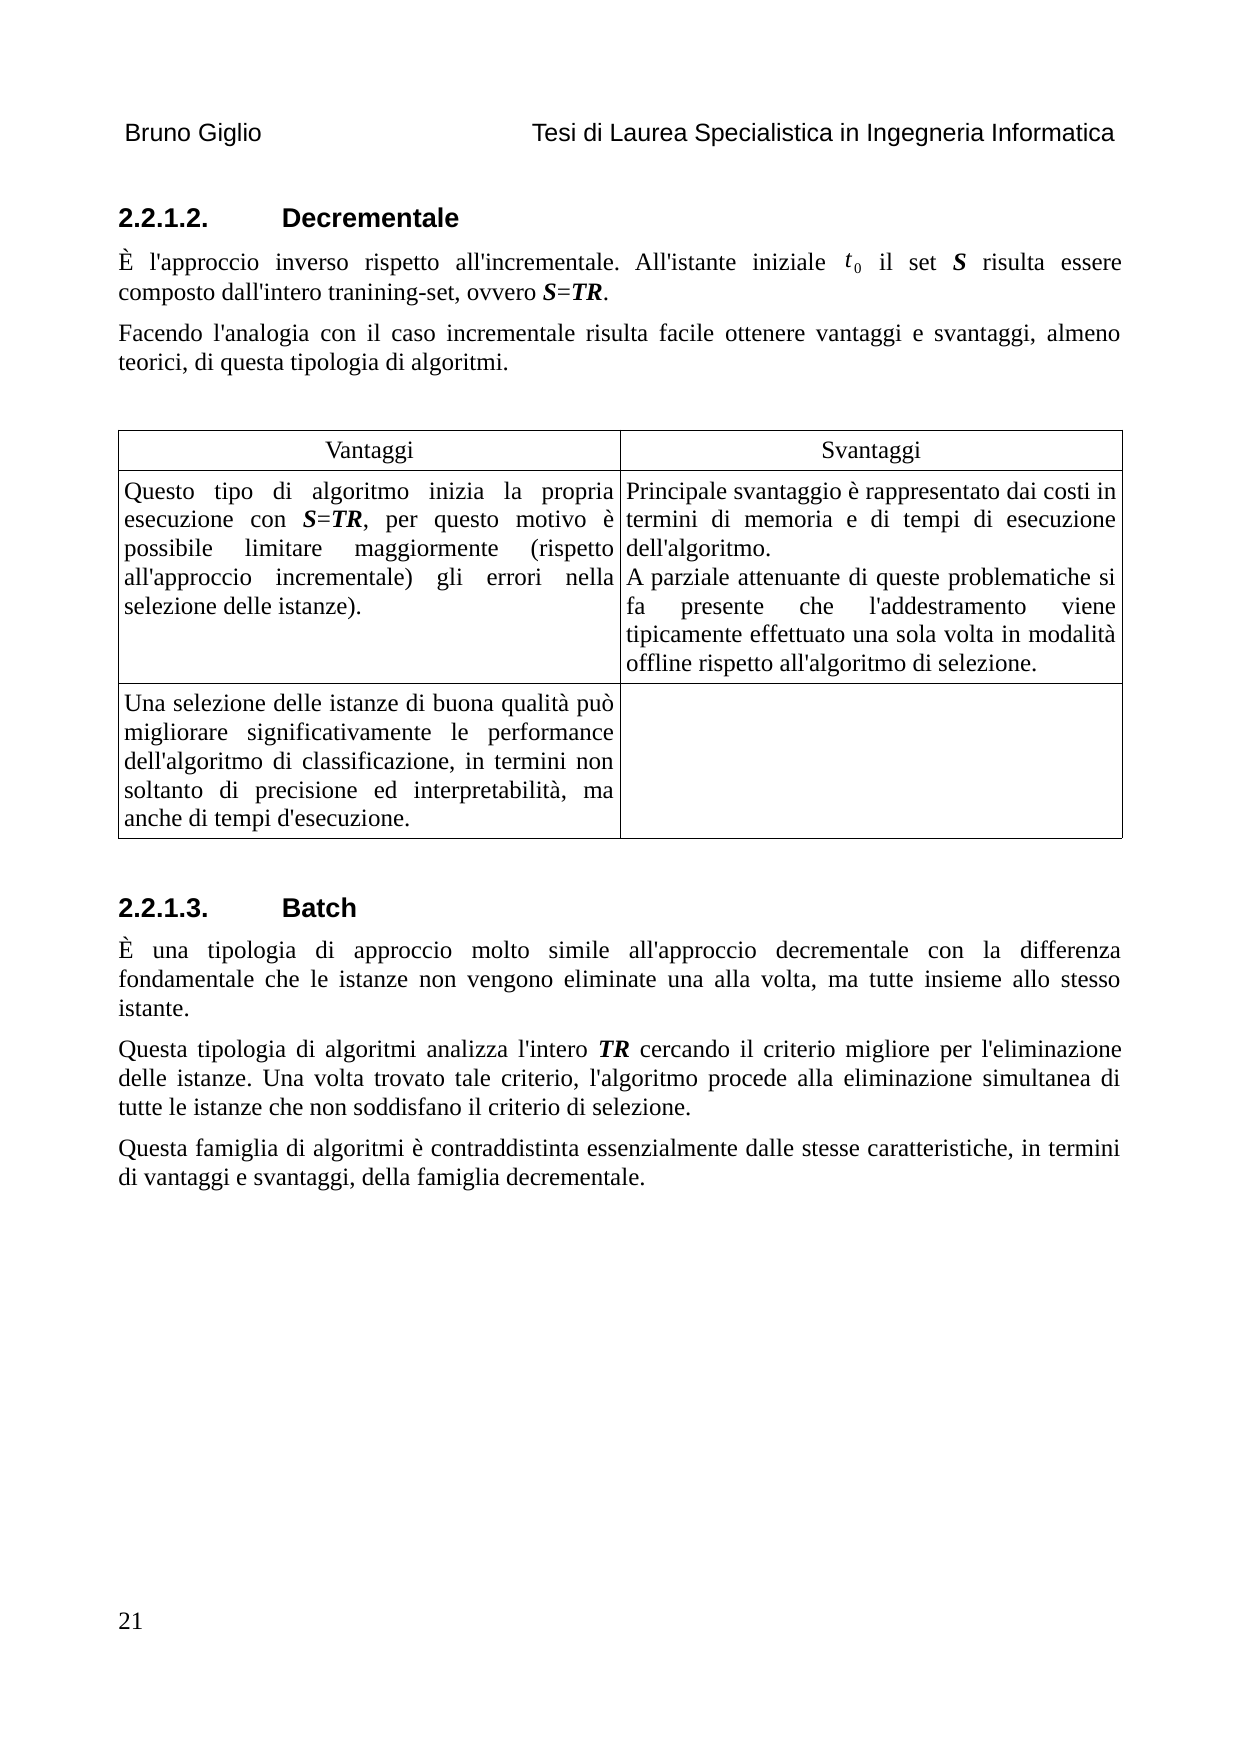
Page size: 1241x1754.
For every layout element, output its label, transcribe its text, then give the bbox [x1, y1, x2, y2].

text Questa tipologia di algoritmi analizza l'intero TR cercando il criterio migliore per l'eliminazione delle istanze. Una volta trovato tale criterio, l'algoritmo procede alla eliminazione simultanea di tutte le istanze che non soddisfano il criterio di selezione. [118, 1034, 1122, 1121]
table_cell Una selezione delle istanze di buona qualità può migliorare significativamente le performance dell'algoritmo di classificazione, in termini non soltanto di precisione ed interpretabilità, ma anche di tempi d'esecuzione. [119, 684, 620, 838]
table_header Vantaggi [119, 431, 620, 470]
text Questa famiglia di algoritmi è contraddistinta essenzialmente dalle stesse caratteristiche, in termini di vantaggi e svantaggi, della famiglia decrementale. [118, 1133, 1122, 1191]
table_cell Principale svantaggio è rappresentato dai costi in termini di memoria e di tempi di esecuzione dell'algoritmo. A parziale attenuante di queste problematiche si fa presente che l'addestramento viene tipicamente effettuato una sola volta in modalità offline rispetto all'algoritmo di selezione. [621, 471, 1122, 683]
text È l'approccio inverso rispetto all'incrementale. All'istante inizialeil set S risulta essere composto dall'intero tranining-set, ovvero S=TR. [118, 246, 1122, 306]
table_cell [621, 684, 1122, 838]
table_header Svantaggi [621, 431, 1122, 470]
table_cell Questo tipo di algoritmo inizia la propria esecuzione con S=TR, per questo motivo è possibile limitare maggiormente (rispetto all'approccio incrementale) gli errori nella selezione delle istanze). [119, 471, 620, 683]
text Facendo l'analogia con il caso incrementale risulta facile ottenere vantaggi e svantaggi, almeno teorici, di questa tipologia di algoritmi. [118, 318, 1122, 376]
text È una tipologia di approccio molto simile all'approccio decrementale con la differenza fondamentale che le istanze non vengono eliminate una alla volta, ma tutte insieme allo stesso istante. [118, 936, 1122, 1022]
subtitle Decrementale [118, 202, 1122, 233]
subtitle Batch [118, 892, 1122, 923]
